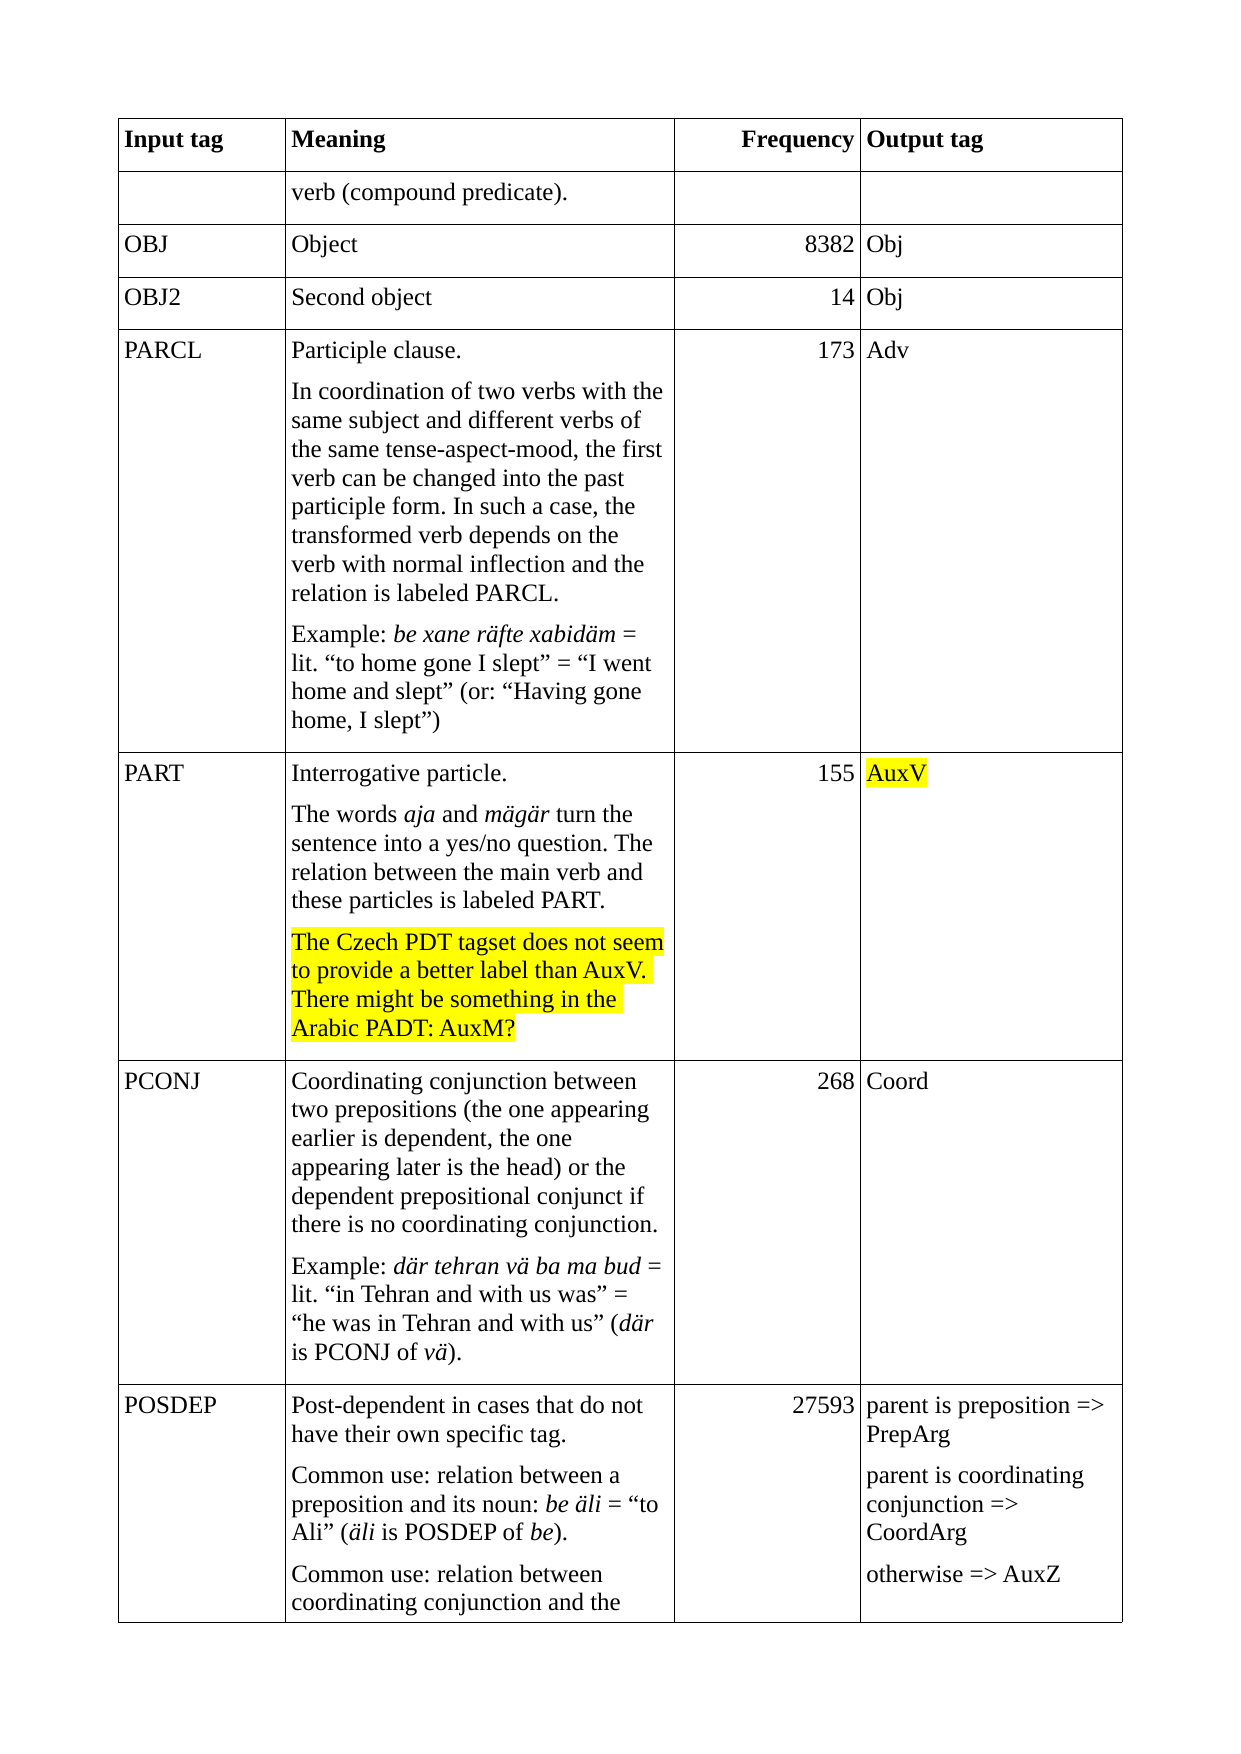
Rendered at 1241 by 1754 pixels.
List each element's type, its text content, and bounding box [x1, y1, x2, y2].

table_header Frequency [675, 119, 860, 171]
table_header Input tag [119, 119, 285, 171]
table_cell [675, 172, 860, 224]
table_cell PART [119, 753, 285, 1060]
table_cell AuxV [861, 753, 1122, 1060]
table_cell verb (compound predicate). [286, 172, 674, 224]
table_header Output tag [861, 119, 1122, 171]
table_cell OBJ2 [119, 278, 285, 329]
table_cell 8382 [675, 225, 860, 277]
table_cell Obj [861, 225, 1122, 277]
table_cell PCONJ [119, 1061, 285, 1384]
table_cell [861, 172, 1122, 224]
table_cell 268 [675, 1061, 860, 1384]
table_cell Adv [861, 330, 1122, 752]
table_cell 27593 [675, 1385, 860, 1622]
table_header Meaning [286, 119, 674, 171]
table_cell 155 [675, 753, 860, 1060]
table_cell Participle clause. In coordination of two verbs with the same subject and different verbs of the same tense-aspect-mood, the first verb can be changed into the past participle form. In such a case, the transformed verb depends on the verb with normal inflection and the relation is labeled PARCL. Example: be xane räfte xabidäm = lit. “to home gone I slept” = “I went home and slept” (or: “Having gone home, I slept”) [286, 330, 674, 752]
table_cell parent is preposition => PrepArg parent is coordinating conjunction => CoordArg otherwise => AuxZ [861, 1385, 1122, 1622]
table_cell Object [286, 225, 674, 277]
table_cell PARCL [119, 330, 285, 752]
table_cell OBJ [119, 225, 285, 277]
table_cell 173 [675, 330, 860, 752]
table_cell [119, 172, 285, 224]
table_cell Coord [861, 1061, 1122, 1384]
table_cell Coordinating conjunction between two prepositions (the one appearing earlier is dependent, the one appearing later is the head) or the dependent prepositional conjunct if there is no coordinating conjunction. Example: där tehran vä ba ma bud = lit. “in Tehran and with us was” = “he was in Tehran and with us” (där is PCONJ of vä). [286, 1061, 674, 1384]
table_cell Obj [861, 278, 1122, 329]
table_cell Post-dependent in cases that do not have their own specific tag. Common use: relation between a preposition and its noun: be äli = “to Ali” (äli is POSDEP of be). Common use: relation between coordinating conjunction and the [286, 1385, 674, 1622]
table_cell Interrogative particle. The words aja and mägär turn the sentence into a yes/no question. The relation between the main verb and these particles is labeled PART. The Czech PDT tagset does not seem to provide a better label than AuxV. There might be something in the Arabic PADT: AuxM? [286, 753, 674, 1060]
table_cell 14 [675, 278, 860, 329]
table_cell POSDEP [119, 1385, 285, 1622]
table_cell Second object [286, 278, 674, 329]
